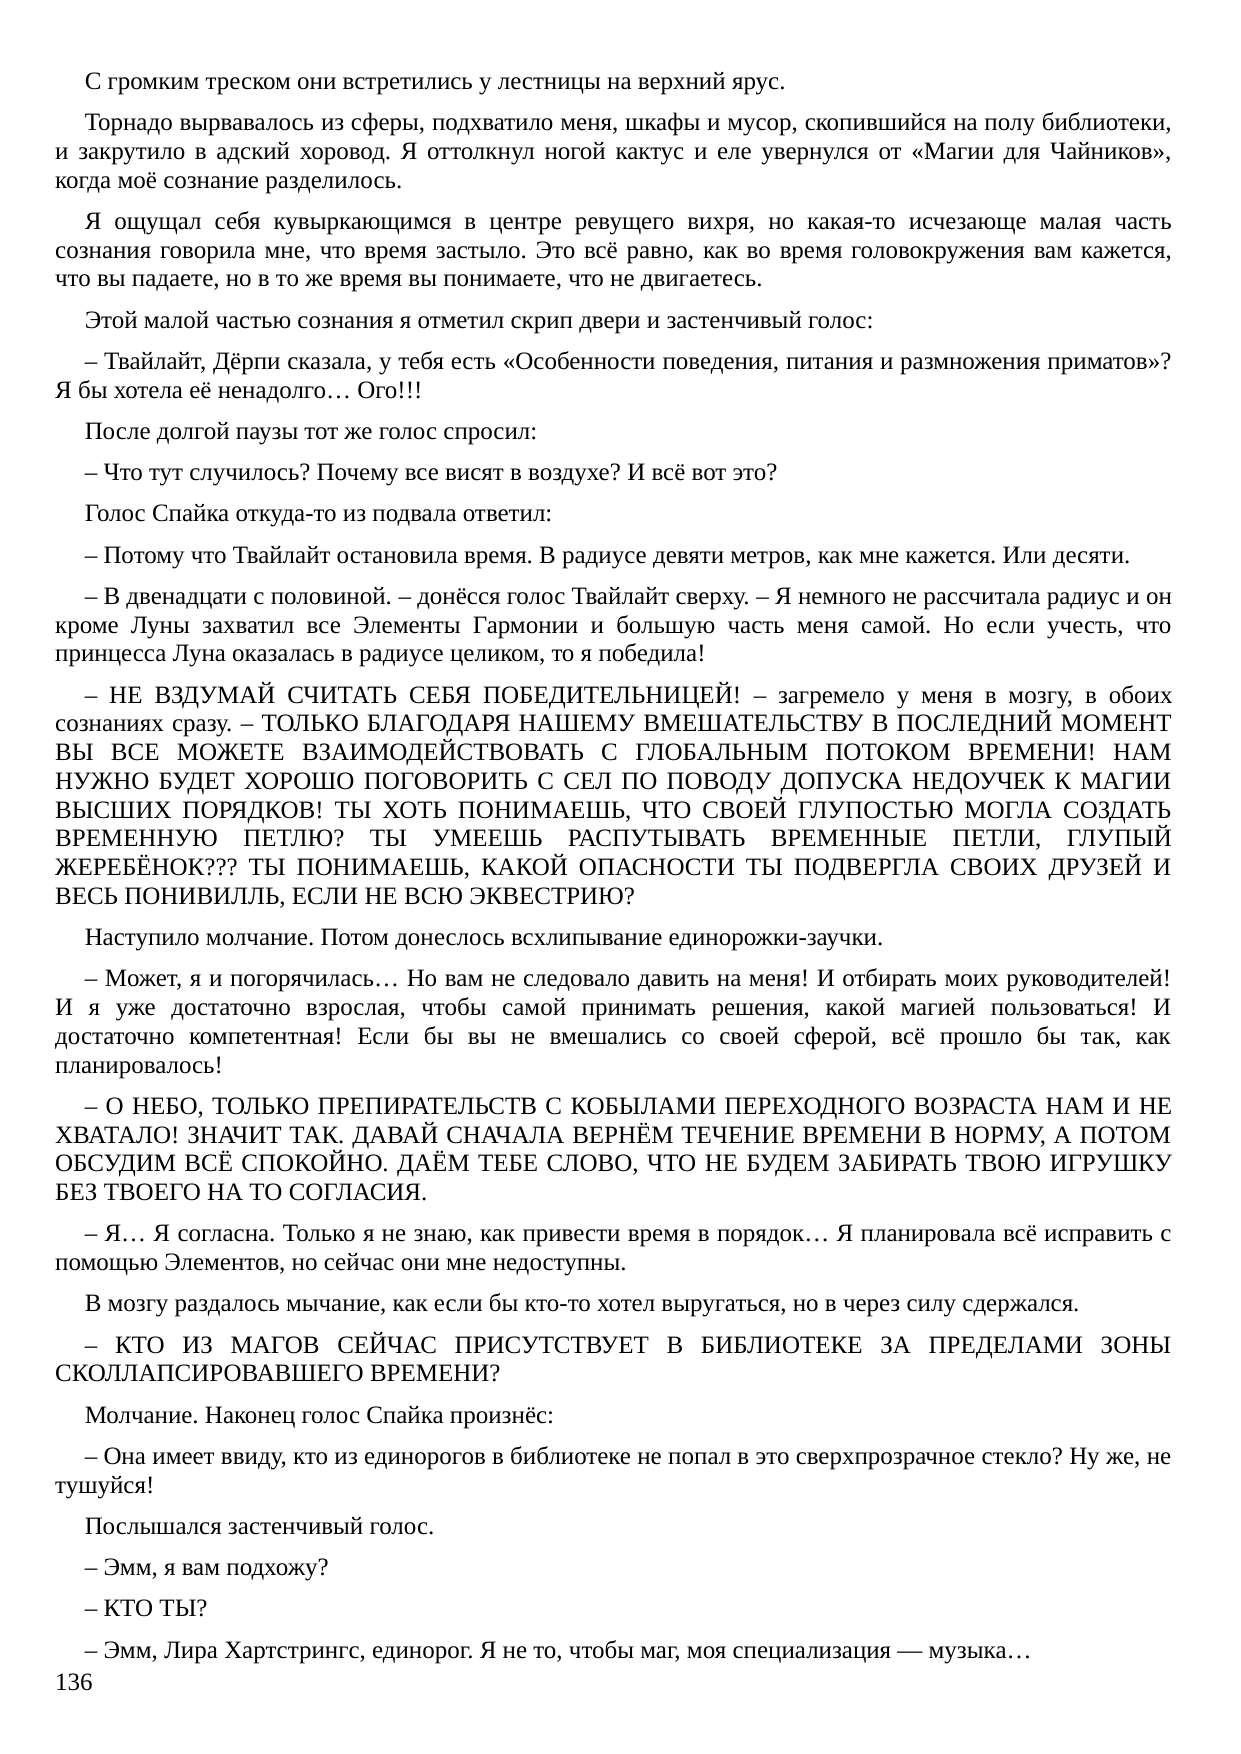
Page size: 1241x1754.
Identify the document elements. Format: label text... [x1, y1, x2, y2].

text – Эмм, я вам подхожу? [55, 1552, 1173, 1581]
text – Эмм, Лира Хартстрингс, единорог. Я не то, чтобы маг, моя специализация — музыка… [55, 1635, 1173, 1663]
text В мозгу раздалось мычание, как если бы кто-то хотел выругаться, но в через силу сдержался. [55, 1288, 1173, 1317]
text – Она имеет ввиду, кто из единорогов в библиотеке не попал в это сверхпрозрачное стекло? Ну же, не тушуйся! [55, 1441, 1173, 1498]
text – Что тут случилось? Почему все висят в воздухе? И всё вот это? [55, 457, 1173, 486]
text – КТО ТЫ? [55, 1593, 1173, 1622]
text – О НЕБО, ТОЛЬКО ПРЕПИРАТЕЛЬСТВ С КОБЫЛАМИ ПЕРЕХОДНОГО ВОЗРАСТА НАМ И НЕ ХВАТАЛО! ЗНАЧИТ ТАК. ДАВАЙ СНАЧАЛА ВЕРНЁМ ТЕЧЕНИЕ ВРЕМЕНИ В НОРМУ, А ПОТОМ ОБСУДИМ ВСЁ СПОКОЙНО. ДАЁМ ТЕБЕ СЛОВО, ЧТО НЕ БУДЕМ ЗАБИРАТЬ ТВОЮ ИГРУШКУ БЕЗ ТВОЕГО НА ТО СОГЛАСИЯ. [55, 1091, 1173, 1206]
text – В двенадцати с половиной. – донёсся голос Твайлайт сверху. – Я немного не рассчитала радиус и он кроме Луны захватил все Элементы Гармонии и большую часть меня самой. Но если учесть, что принцесса Луна оказалась в радиусе целиком, то я победила! [55, 581, 1173, 667]
text С громким треском они встретились у лестницы на верхний ярус. [55, 66, 1173, 95]
text После долгой паузы тот же голос спросил: [55, 416, 1173, 445]
text – Твайлайт, Дёрпи сказала, у тебя есть «Особенности поведения, питания и размножения приматов»? Я бы хотела её ненадолго… Ого!!! [55, 346, 1173, 403]
text – КТО ИЗ МАГОВ СЕЙЧАС ПРИСУТСТВУЕТ В БИБЛИОТЕКЕ ЗА ПРЕДЕЛАМИ ЗОНЫ СКОЛЛАПСИРОВАВШЕГО ВРЕМЕНИ? [55, 1330, 1173, 1387]
text Послышался застенчивый голос. [55, 1511, 1173, 1540]
text Наступило молчание. Потом донеслось всхлипывание единорожки-заучки. [55, 922, 1173, 951]
text Молчание. Наконец голос Спайка произнёс: [55, 1400, 1173, 1428]
text Торнадо вырвавалось из сферы, подхватило меня, шкафы и мусор, скопившийся на полу библиотеки, и закрутило в адский хоровод. Я оттолкнул ногой кактус и еле увернулся от «Магии для Чайников», когда моё сознание разделилось. [55, 107, 1173, 193]
text – Потому что Твайлайт остановила время. В радиусе девяти метров, как мне кажется. Или десяти. [55, 540, 1173, 568]
text Этой малой частью сознания я отметил скрип двери и застенчивый голос: [55, 305, 1173, 333]
text Я ощущал себя кувыркающимся в центре ревущего вихря, но какая-то исчезающе малая часть сознания говорила мне, что время застыло. Это всё равно, как во время головокружения вам кажется, что вы падаете, но в то же время вы понимаете, что не двигаетесь. [55, 206, 1173, 292]
text – Может, я и погорячилась… Но вам не следовало давить на меня! И отбирать моих руководителей! И я уже достаточно взрослая, чтобы самой принимать решения, какой магией пользоваться! И достаточно компетентная! Если бы вы не вмешались со своей сферой, всё прошло бы так, как планировалось! [55, 963, 1173, 1078]
text – НЕ ВЗДУМАЙ СЧИТАТЬ СЕБЯ ПОБЕДИТЕЛЬНИЦЕЙ! – загремело у меня в мозгу, в обоих сознаниях сразу. – ТОЛЬКО БЛАГОДАРЯ НАШЕМУ ВМЕШАТЕЛЬСТВУ В ПОСЛЕДНИЙ МОМЕНТ ВЫ ВСЕ МОЖЕТЕ ВЗАИМОДЕЙСТВОВАТЬ С ГЛОБАЛЬНЫМ ПОТОКОМ ВРЕМЕНИ! НАМ НУЖНО БУДЕТ ХОРОШО ПОГОВОРИТЬ С СЕЛ ПО ПОВОДУ ДОПУСКА НЕДОУЧЕК К МАГИИ ВЫСШИХ ПОРЯДКОВ! ТЫ ХОТЬ ПОНИМАЕШЬ, ЧТО СВОЕЙ ГЛУПОСТЬЮ МОГЛА СОЗДАТЬ ВРЕМЕННУЮ ПЕТЛЮ? ТЫ УМЕЕШЬ РАСПУТЫВАТЬ ВРЕМЕННЫЕ ПЕТЛИ, ГЛУПЫЙ ЖЕРЕБЁНОК??? ТЫ ПОНИМАЕШЬ, КАКОЙ ОПАСНОСТИ ТЫ ПОДВЕРГЛА СВОИХ ДРУЗЕЙ И ВЕСЬ ПОНИВИЛЛЬ, ЕСЛИ НЕ ВСЮ ЭКВЕСТРИЮ? [55, 680, 1173, 910]
text Голос Спайка откуда-то из подвала ответил: [55, 498, 1173, 527]
text – Я… Я согласна. Только я не знаю, как привести время в порядок… Я планировала всё исправить с помощью Элементов, но сейчас они мне недоступны. [55, 1218, 1173, 1276]
